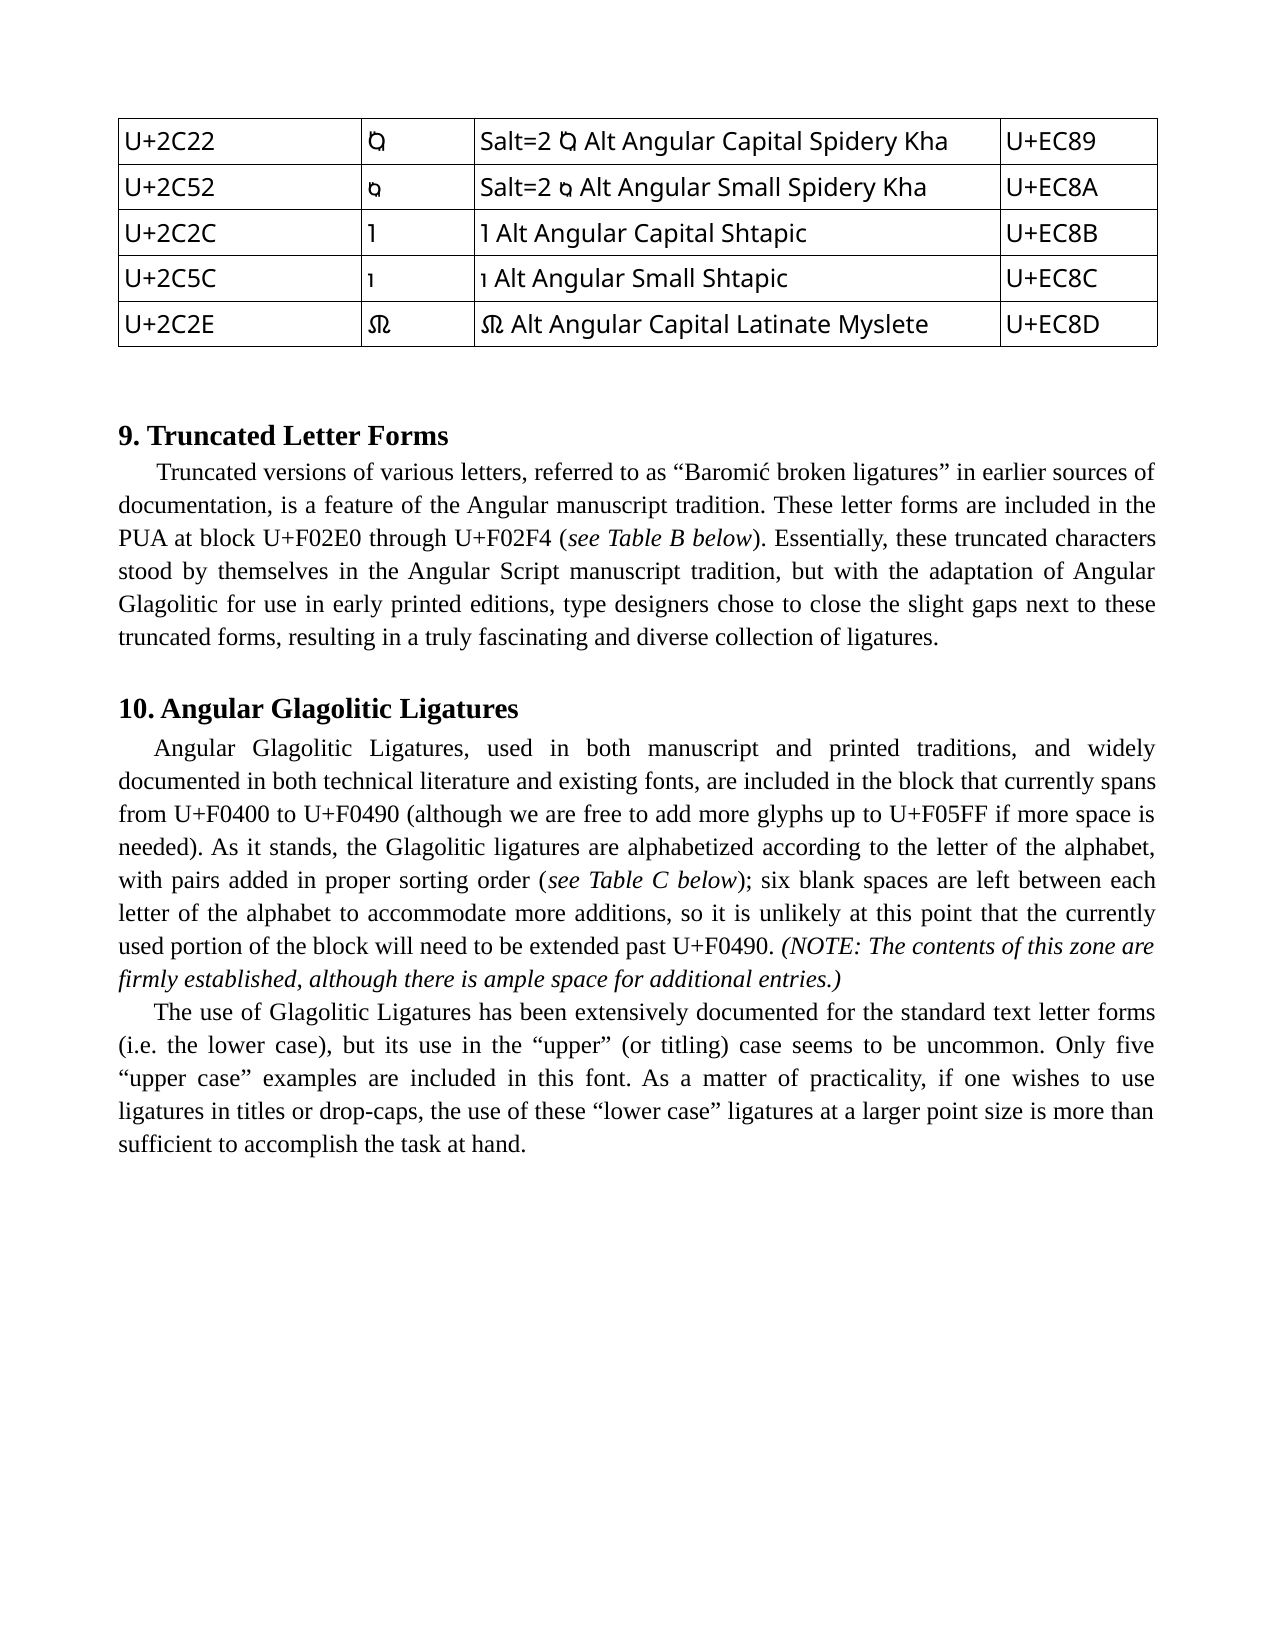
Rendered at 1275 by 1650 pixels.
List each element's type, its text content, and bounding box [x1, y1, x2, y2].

text Truncated versions of various letters, referred to as “Baromić broken ligatures” in earlier sources of documentation, is a feature of the Angular manuscript tradition. These letter forms are included in the PUA at block U+F02E0 through U+F02F4 (see Table B below). Essentially, these truncated characters stood by themselves in the Angular Script manuscript tradition, but with the adaptation of Angular Glagolitic for use in early printed editions, type designers chose to close the slight gaps next to these truncated forms, resulting in a truly fascinating and diverse collection of ligatures. [118, 457, 1157, 651]
table_cell U+EC8C [1001, 256, 1157, 301]
table_cell Ⱞ [362, 302, 474, 346]
table_cell U+EC8D [1001, 302, 1157, 346]
table_cell U+2C22 [119, 119, 361, 164]
table_cell Ⱒ [362, 119, 474, 164]
table_cell U+EC89 [1001, 119, 1157, 164]
table_cell ⱜ Alt Angular Small Shtapic [475, 256, 1000, 301]
text Angular Glagolitic Ligatures, used in both manuscript and printed traditions, and widely documented in both technical literature and existing fonts, are included in the block that currently spans from U+F0400 to U+F0490 (although we are free to add more glyphs up to U+F05FF if more space is needed). As it stands, the Glagolitic ligatures are alphabetized according to the letter of the alphabet, with pairs added in proper sorting order (see Table C below); six blank spaces are left between each letter of the alphabet to accommodate more additions, so it is unlikely at this point that the currently used portion of the block will need to be extended past U+F0490. (NOTE: The contents of this zone are firmly established, although there is ample space for additional entries.) [118, 733, 1157, 993]
table_cell Ⱜ Alt Angular Capital Shtapic [475, 210, 1000, 255]
table_cell U+2C2E [119, 302, 361, 346]
table_cell U+2C5C [119, 256, 361, 301]
table_cell U+2C2C [119, 210, 361, 255]
table_cell Ⱜ [362, 210, 474, 255]
text 10. Angular Glagolitic Ligatures [118, 691, 1157, 725]
text The use of Glagolitic Ligatures has been extensively documented for the standard text letter forms (i.e. the lower case), but its use in the “upper” (or titling) case seems to be uncommon. Only five “upper case” examples are included in this font. As a matter of practicality, if one wishes to use ligatures in titles or drop-caps, the use of these “lower case” ligatures at a larger point size is more than sufficient to accomplish the task at hand. [118, 997, 1157, 1158]
table_cell Salt=2 Ⱒ Alt Angular Capital Spidery Kha [475, 119, 1000, 164]
table_cell ⱒ [362, 165, 474, 209]
table_cell U+EC8B [1001, 210, 1157, 255]
table_cell Ⱞ Alt Angular Capital Latinate Myslete [475, 302, 1000, 346]
text 9. Truncated Letter Forms [118, 418, 1157, 452]
table_cell U+2C52 [119, 165, 361, 209]
table_cell U+EC8A [1001, 165, 1157, 209]
table_cell Salt=2 ⱒ Alt Angular Small Spidery Kha [475, 165, 1000, 209]
table_cell ⱜ [362, 256, 474, 301]
